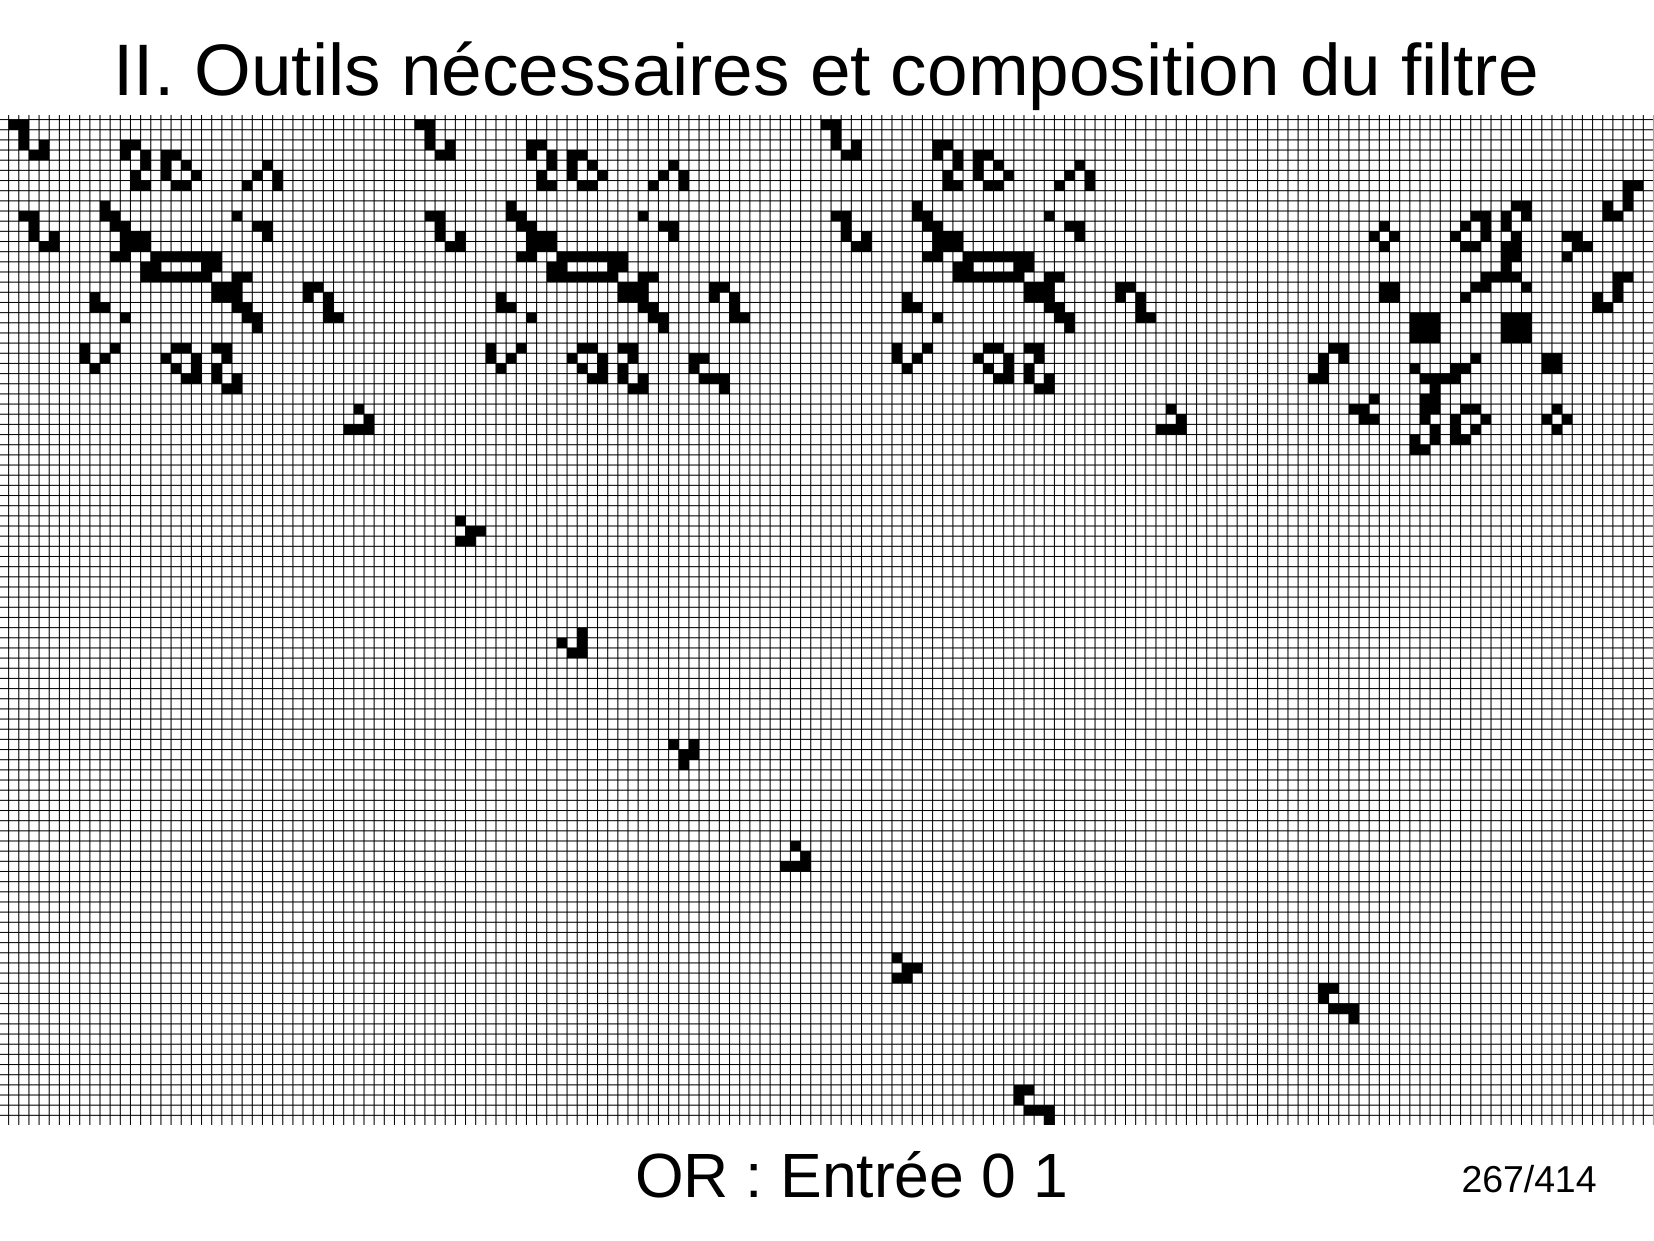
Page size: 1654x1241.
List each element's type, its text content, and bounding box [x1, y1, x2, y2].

text_box OR : Entrée 0 1 [620, 1133, 1084, 1219]
title II. Outils nécessaires et composition du filtre [82, 0, 1571, 174]
picture [0, 115, 1654, 1125]
text_box <number>/414 [1446, 1151, 1654, 1209]
